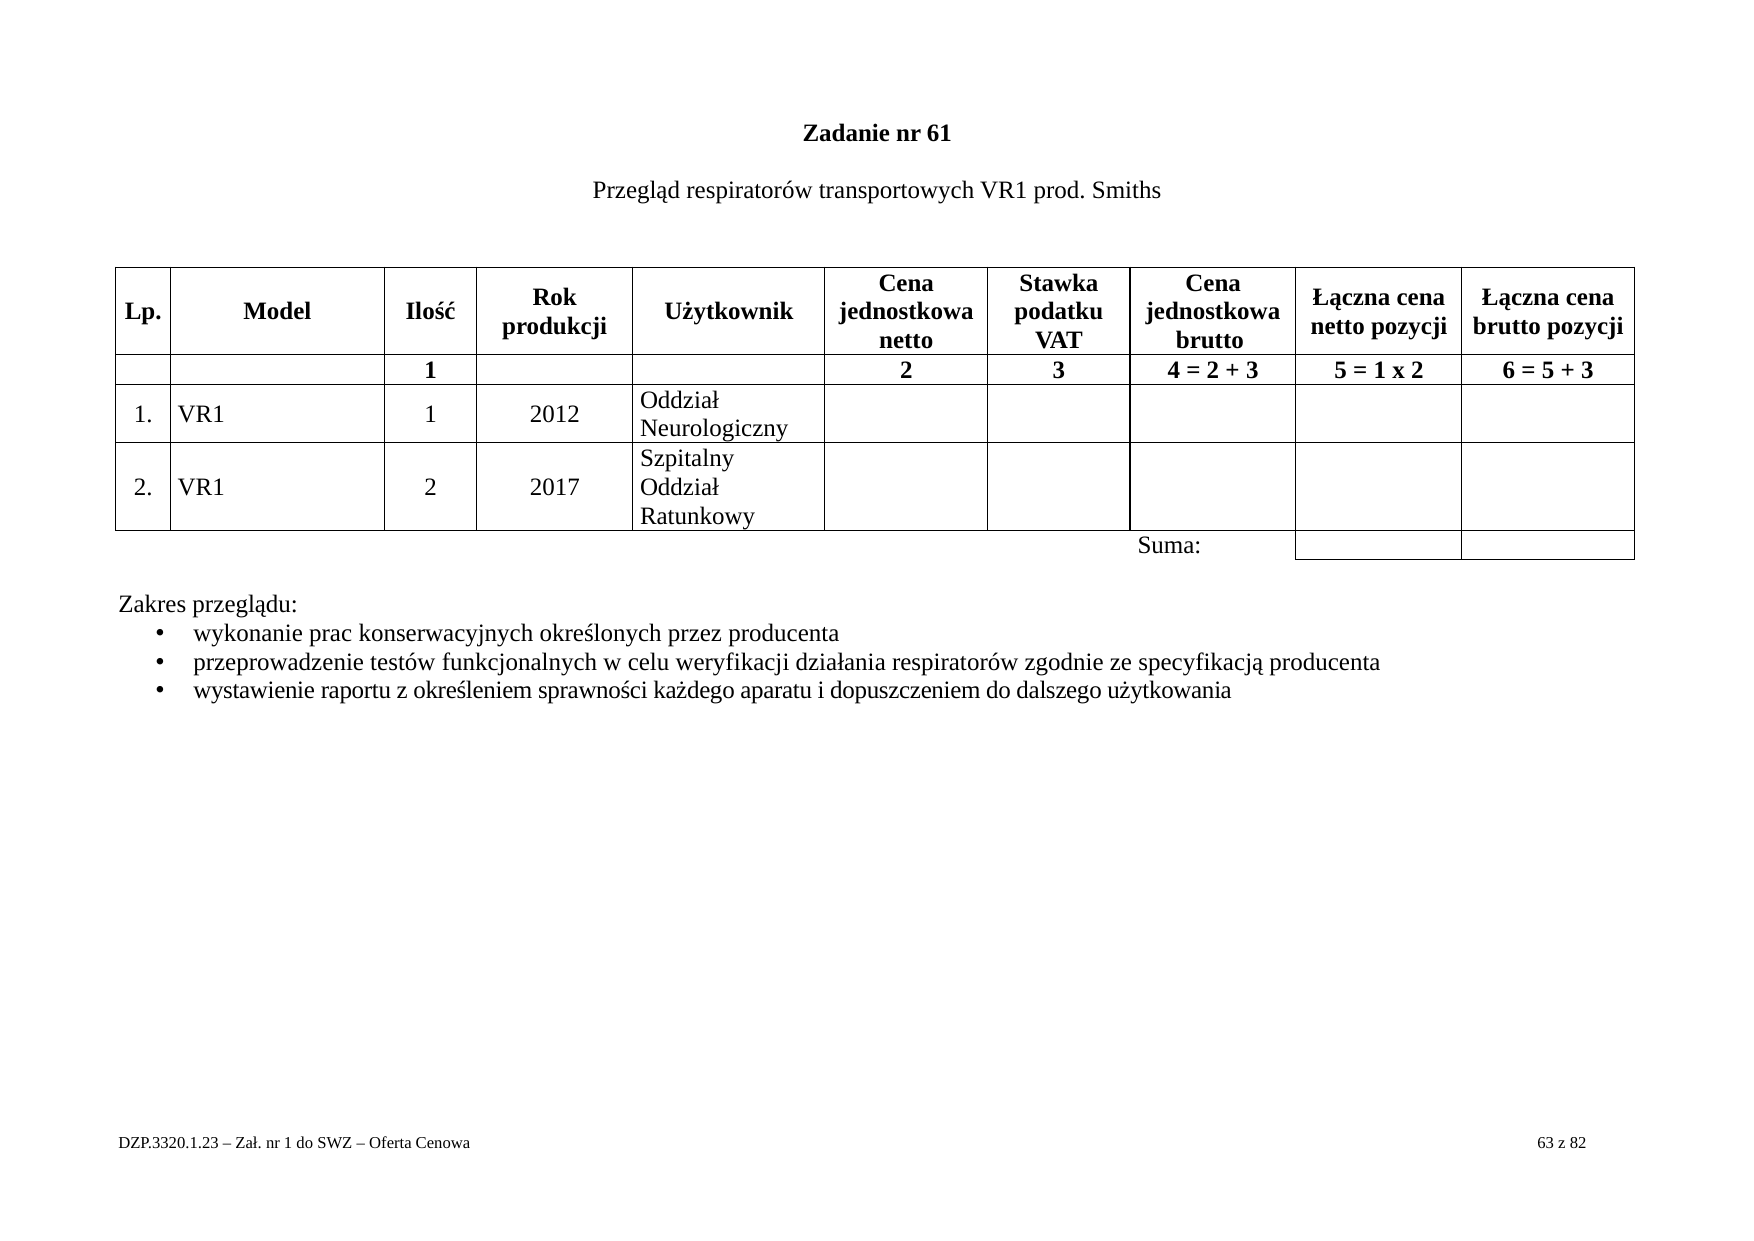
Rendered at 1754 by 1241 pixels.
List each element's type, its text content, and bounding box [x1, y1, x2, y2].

table_header Model [171, 268, 384, 354]
table_cell [1462, 443, 1634, 529]
table_cell 1 [385, 355, 476, 384]
table_cell 2 [385, 443, 476, 529]
list wystawienie raportu z określeniem sprawności każdego aparatu i dopuszczeniem do dalszego użytkowania [156, 675, 1636, 704]
table_cell [1296, 531, 1461, 559]
table_cell 2017 [477, 443, 632, 529]
title Zadanie nr 61 [118, 118, 1636, 147]
table_cell 2012 [477, 385, 632, 442]
table_cell [1462, 385, 1634, 442]
text Zakres przeglądu: [118, 589, 1636, 618]
table_cell 4 = 2 + 3 [1131, 355, 1295, 384]
table_cell [1131, 443, 1295, 529]
table_cell VR1 [171, 385, 384, 442]
table_header Łączna cena brutto pozycji [1462, 268, 1634, 354]
table_cell 2 [825, 355, 987, 384]
table_cell [1131, 385, 1295, 442]
table_cell [1296, 443, 1461, 529]
table_cell 3 [988, 355, 1129, 384]
table_cell [988, 385, 1129, 442]
table_cell [116, 355, 170, 384]
table_header Łączna cena netto pozycji [1296, 268, 1461, 354]
table_cell [171, 355, 384, 384]
table_cell Szpitalny Oddział Ratunkowy [633, 443, 824, 529]
table_header Lp. [116, 268, 170, 354]
table_header Ilość [385, 268, 476, 354]
table_cell [633, 355, 824, 384]
table_cell [988, 443, 1129, 529]
table_header Cena jednostkowa netto [825, 268, 987, 354]
table_cell [825, 385, 987, 442]
table_cell [1462, 531, 1634, 559]
list przeprowadzenie testów funkcjonalnych w celu weryfikacji działania respiratorów zgodnie ze specyfikacją producenta [156, 647, 1636, 675]
list wykonanie prac konserwacyjnych określonych przez producenta [156, 618, 1636, 647]
table_cell [633, 531, 825, 559]
table_cell VR1 [171, 443, 384, 529]
table_cell [1296, 385, 1461, 442]
table_cell 1. [116, 385, 170, 442]
table_cell 6 = 5 + 3 [1462, 355, 1634, 384]
subtitle Przegląd respiratorów transportowych VR1 prod. Smiths [118, 176, 1636, 204]
table_cell [825, 443, 987, 529]
table_cell [476, 531, 632, 559]
table_cell [987, 531, 1130, 559]
table_cell Suma: [1130, 531, 1295, 559]
table_cell [170, 531, 384, 559]
table_header Użytkownik [633, 268, 824, 354]
table_cell [384, 531, 476, 559]
table_header Rok produkcji [477, 268, 632, 354]
table_cell 5 = 1 x 2 [1296, 355, 1461, 384]
table_header Cena jednostkowa brutto [1131, 268, 1295, 354]
table_cell [825, 531, 987, 559]
table_cell [116, 531, 170, 559]
table_cell Oddział Neurologiczny [633, 385, 824, 442]
table_cell [477, 355, 632, 384]
table_cell 2. [116, 443, 170, 529]
table_cell 1 [385, 385, 476, 442]
table_header Stawka podatku VAT [988, 268, 1129, 354]
